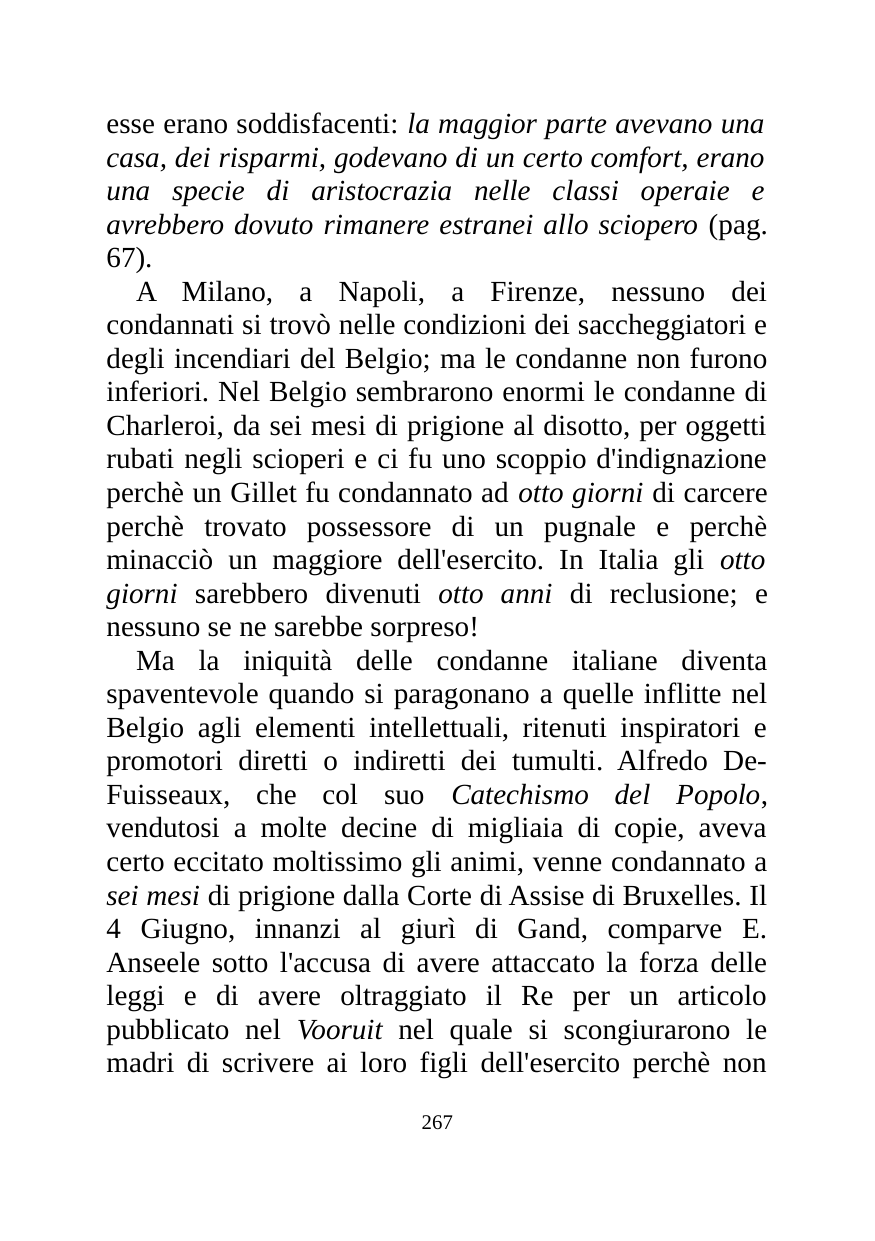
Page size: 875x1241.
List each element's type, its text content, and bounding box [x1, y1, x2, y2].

text esse erano soddisfacenti: la maggior parte avevano una casa, dei risparmi, godevano di un certo comfort, erano una specie di aristocrazia nelle classi operaie e avrebbero dovuto rimanere estranei allo sciopero (pag. 67). [106, 106, 768, 274]
text A Milano, a Napoli, a Firenze, nessuno dei condannati si trovò nelle condizioni dei saccheggiatori e degli incendiari del Belgio; ma le condanne non furono inferiori. Nel Belgio sembrarono enormi le condanne di Charleroi, da sei mesi di prigione al disotto, per oggetti rubati negli scioperi e ci fu uno scoppio d'indignazione perchè un Gillet fu condannato ad otto giorni di carcere perchè trovato possessore di un pugnale e perchè minacciò un maggiore dell'esercito. In Italia gli otto giorni sarebbero divenuti otto anni di reclusione; e nessuno se ne sarebbe sorpreso! [106, 274, 768, 643]
text Ma la iniquità delle condanne italiane diventa spaventevole quando si paragonano a quelle inflitte nel Belgio agli elementi intellettuali, ritenuti inspiratori e promotori diretti o indiretti dei tumulti. Alfredo De-Fuisseaux, che col suo Catechismo del Popolo, vendutosi a molte decine di migliaia di copie, aveva certo eccitato moltissimo gli animi, venne condannato a sei mesi di prigione dalla Corte di Assise di Bruxelles. Il 4 Giugno, innanzi al giurì di Gand, comparve E. Anseele sotto l'accusa di avere attaccato la forza delle leggi e di avere oltraggiato il Re per un articolo pubblicato nel Vooruit nel quale si scongiurarono le madri di scrivere ai loro figli dell'esercito perchè non [106, 643, 768, 1079]
